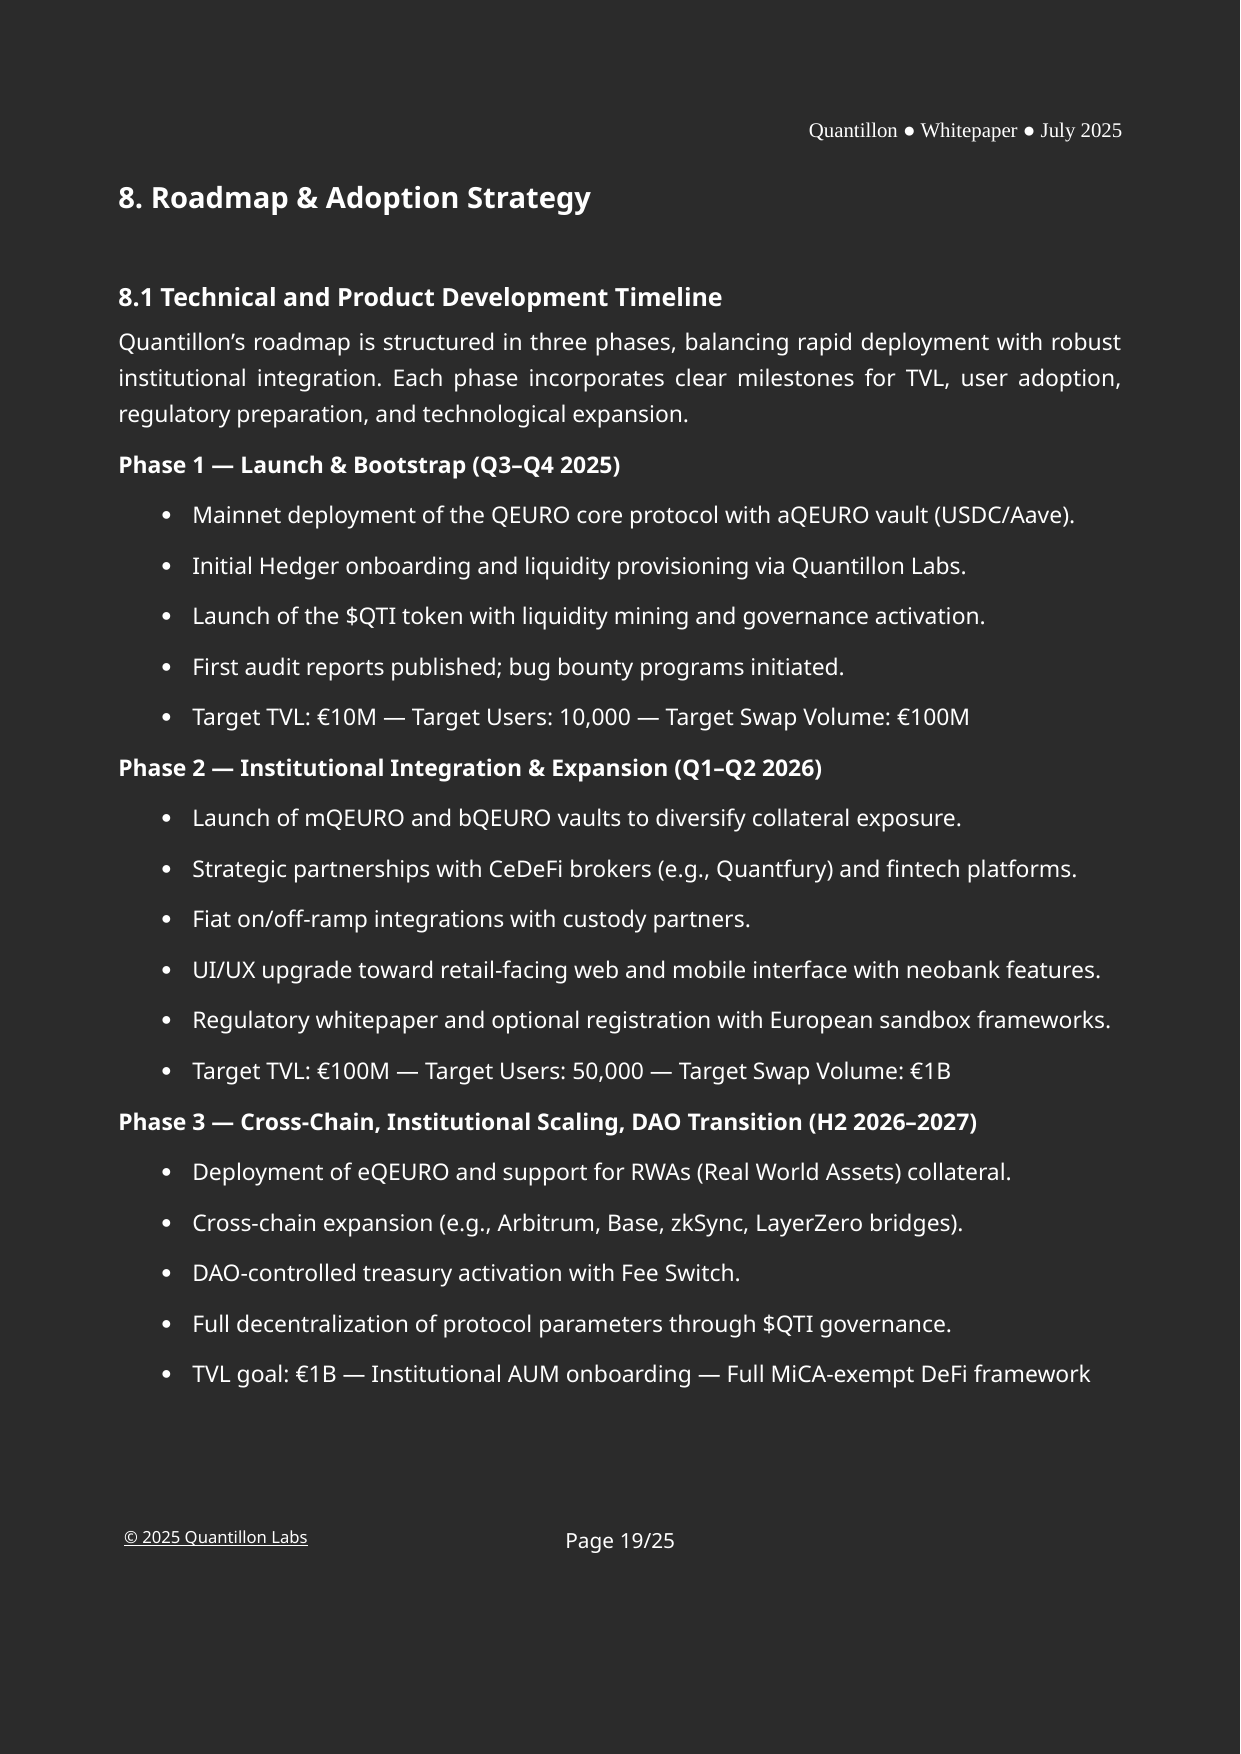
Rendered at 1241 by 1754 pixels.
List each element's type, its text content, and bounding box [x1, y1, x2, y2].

text Phase 2 — Institutional Integration & Expansion (Q1–Q2 2026) [118, 752, 1122, 783]
list Target TVL: €10M — Target Users: 10,000 — Target Swap Volume: €100M [162, 701, 1122, 733]
subtitle 8.1 Technical and Product Development Timeline [118, 280, 1122, 314]
list TVL goal: €1B — Institutional AUM onboarding — Full MiCA-exempt DeFi framework [162, 1358, 1122, 1389]
list Mainnet deployment of the QEURO core protocol with aQEURO vault (USDC/Aave). [162, 499, 1122, 531]
list DAO-controlled treasury activation with Fee Switch. [162, 1257, 1122, 1288]
list Fiat on/off-ramp integrations with custody partners. [162, 903, 1122, 935]
list Initial Hedger onboarding and liquidity provisioning via Quantillon Labs. [162, 550, 1122, 581]
text Phase 3 — Cross-Chain, Institutional Scaling, DAO Transition (H2 2026–2027) [118, 1106, 1122, 1137]
list Full decentralization of protocol parameters through $QTI governance. [162, 1308, 1122, 1339]
text Phase 1 — Launch & Bootstrap (Q3–Q4 2025) [118, 449, 1122, 480]
list Cross-chain expansion (e.g., Arbitrum, Base, zkSync, LayerZero bridges). [162, 1207, 1122, 1238]
text Quantillon’s roadmap is structured in three phases, balancing rapid deployment with robust institutional integration. Each phase incorporates clear milestones for TVL, user adoption, regulatory preparation, and technological expansion. [118, 326, 1122, 429]
subtitle 8. Roadmap & Adoption Strategy [118, 177, 1122, 217]
list Launch of the $QTI token with liquidity mining and governance activation. [162, 600, 1122, 632]
list Strategic partnerships with CeDeFi brokers (e.g., Quantfury) and fintech platforms. [162, 853, 1122, 884]
list Regulatory whitepaper and optional registration with European sandbox frameworks. [162, 1004, 1122, 1036]
list UI/UX upgrade toward retail-facing web and mobile interface with neobank features. [162, 954, 1122, 985]
list Target TVL: €100M — Target Users: 50,000 — Target Swap Volume: €1B [162, 1055, 1122, 1086]
list First audit reports published; bug bounty programs initiated. [162, 651, 1122, 682]
list Deployment of eQEURO and support for RWAs (Real World Assets) collateral. [162, 1156, 1122, 1187]
list Launch of mQEURO and bQEURO vaults to diversify collateral exposure. [162, 802, 1122, 834]
